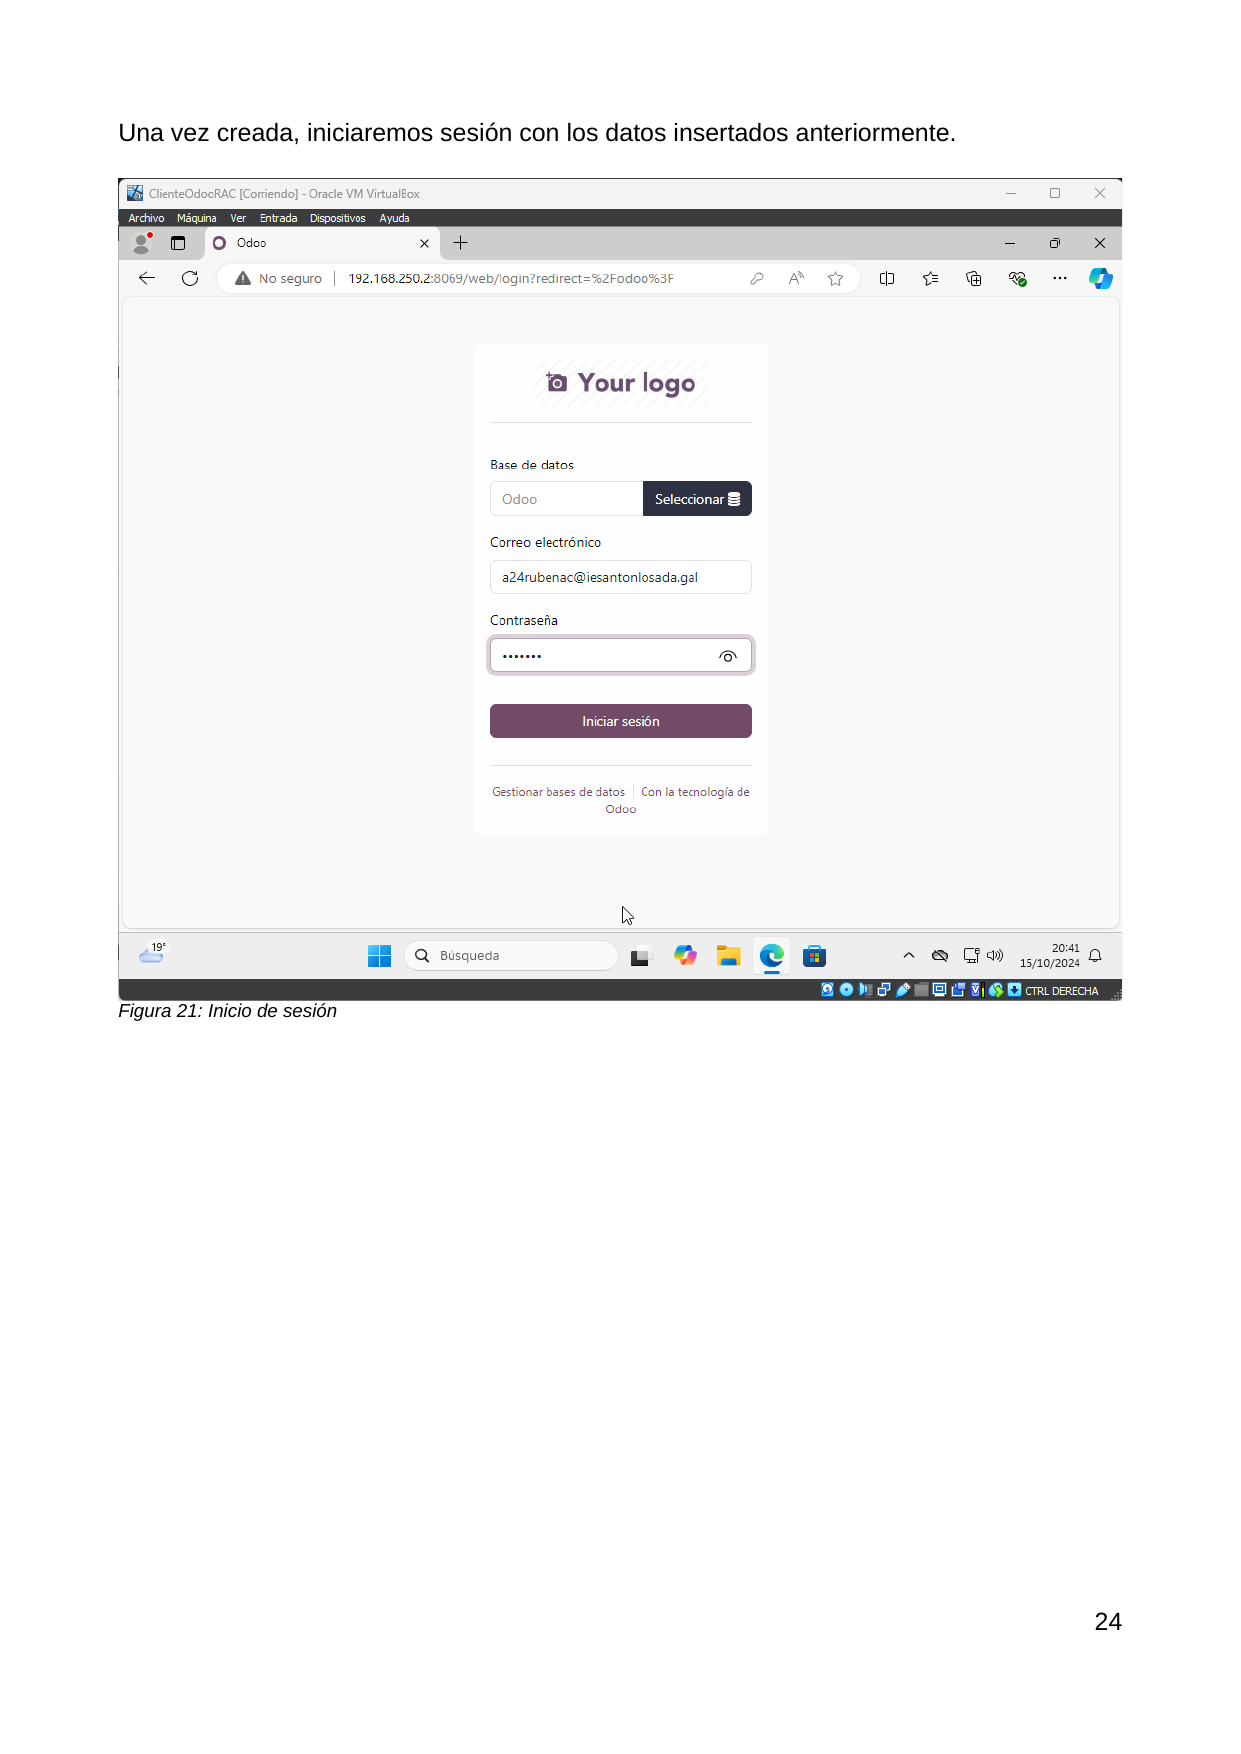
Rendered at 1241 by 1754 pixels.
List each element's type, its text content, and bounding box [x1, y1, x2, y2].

text Una vez creada, iniciaremos sesión con los datos insertados anteriormente. [118, 118, 1122, 147]
picture [118, 178, 1123, 1001]
text Figura 21: Inicio de sesión [118, 1001, 1122, 1022]
